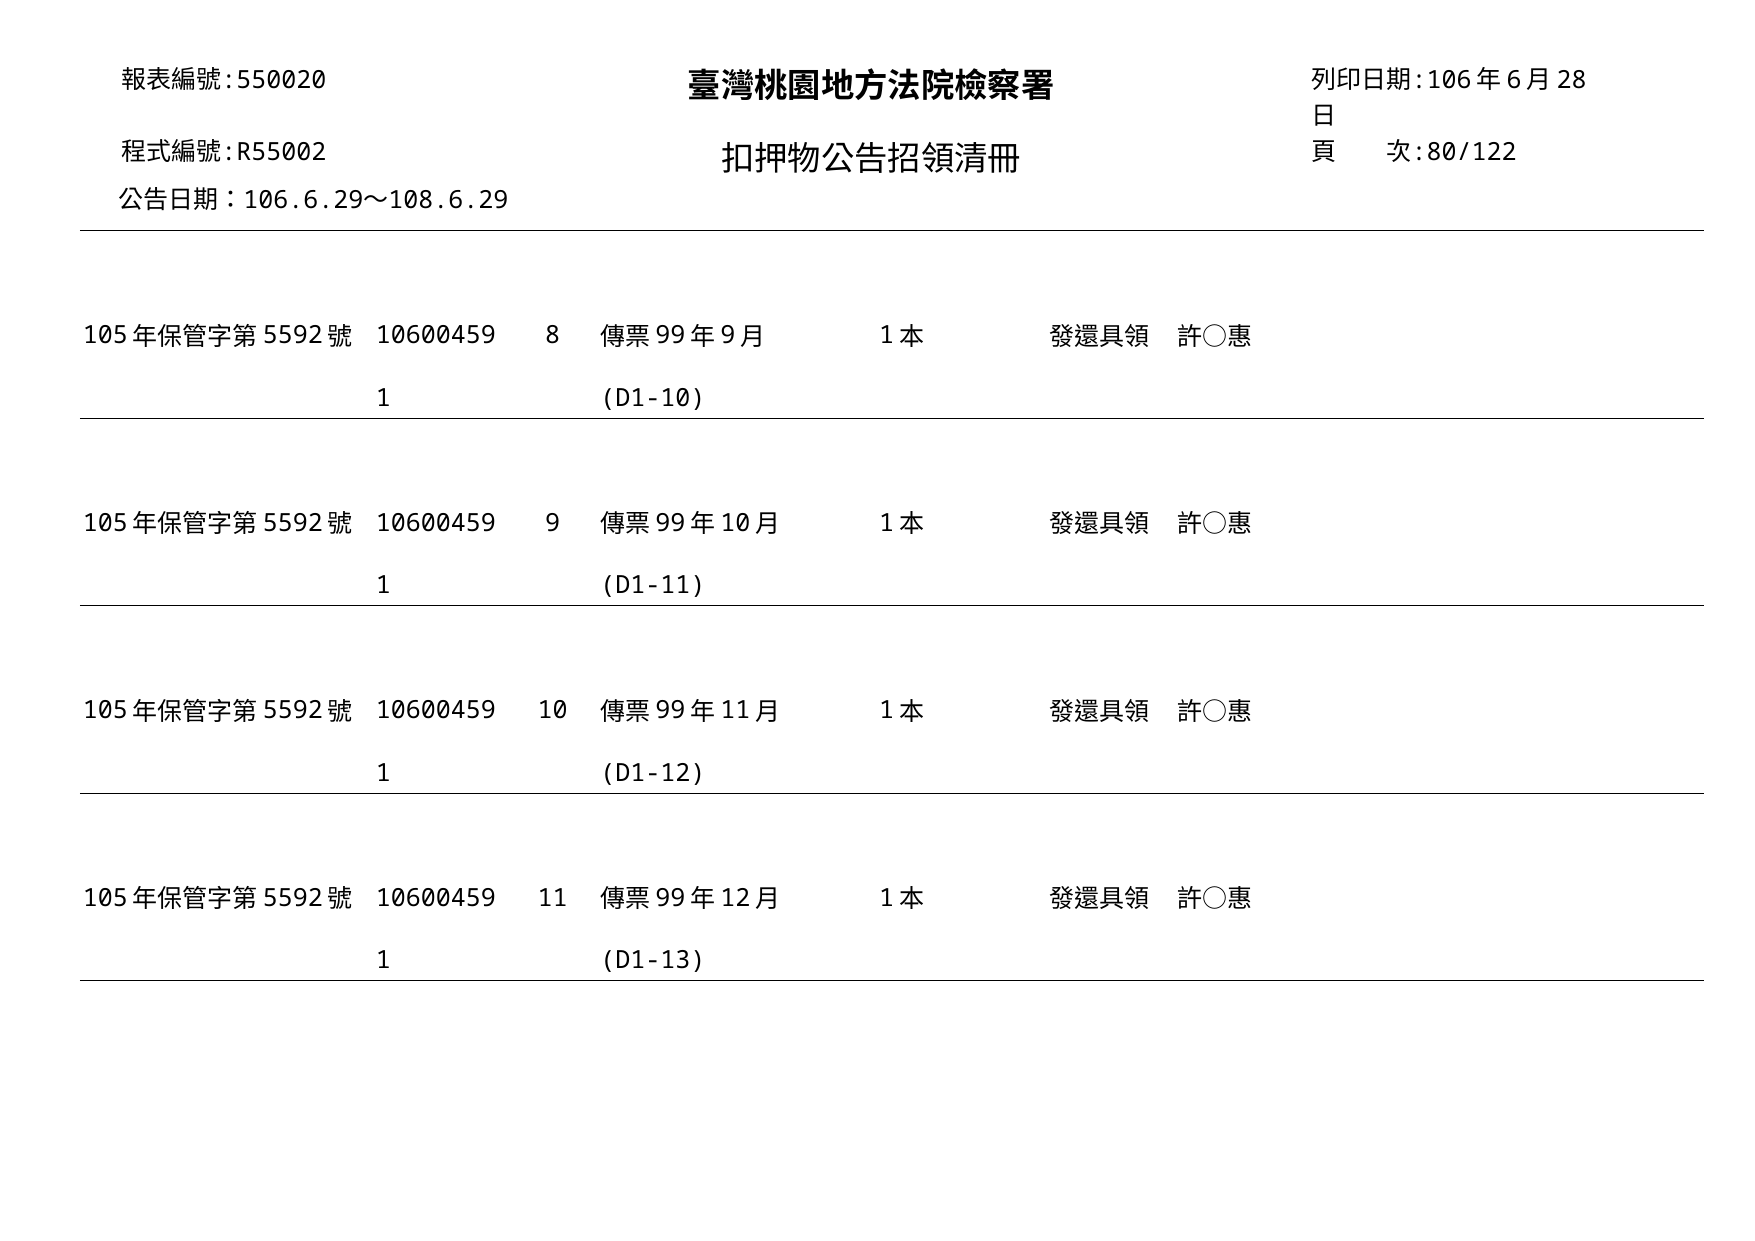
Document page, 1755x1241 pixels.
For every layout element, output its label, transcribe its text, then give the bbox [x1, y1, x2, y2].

table_cell 發還具領 [1046, 419, 1175, 605]
table_cell 105年保管字第5592號 [80, 606, 373, 792]
table_cell [927, 231, 1046, 417]
table_cell 1本 [808, 231, 927, 417]
table_cell 許○惠 [1175, 794, 1317, 980]
table_cell 發還具領 [1046, 231, 1175, 417]
table_cell 105年保管字第5592號 [80, 231, 373, 417]
table_cell [927, 606, 1046, 792]
table_cell 11 [507, 794, 597, 980]
table_cell 許○惠 [1175, 231, 1317, 417]
table_cell 許○惠 [1175, 419, 1317, 605]
table_cell [1317, 794, 1575, 980]
table_cell 傳票99年11月(D1-12) [597, 606, 807, 792]
table_cell [1317, 606, 1575, 792]
table_cell [1575, 419, 1704, 605]
table_cell 1本 [808, 606, 927, 792]
table_cell 許○惠 [1175, 606, 1317, 792]
table_cell [1575, 606, 1704, 792]
table_cell 發還具領 [1046, 606, 1175, 792]
table_cell 發還具領 [1046, 794, 1175, 980]
table_cell [927, 419, 1046, 605]
table_cell [1575, 794, 1704, 980]
table_cell 106004591 [373, 794, 507, 980]
table_cell 106004591 [373, 606, 507, 792]
table_cell 傳票99年10月(D1-11) [597, 419, 807, 605]
table_cell 傳票99年12月(D1-13) [597, 794, 807, 980]
table_cell [1317, 231, 1575, 417]
table_cell 10 [507, 606, 597, 792]
table_cell 9 [507, 419, 597, 605]
table_cell 105年保管字第5592號 [80, 794, 373, 980]
table_cell 106004591 [373, 419, 507, 605]
table_cell 傳票99年9月(D1-10) [597, 231, 807, 417]
table_cell 105年保管字第5592號 [80, 419, 373, 605]
table_cell 8 [507, 231, 597, 417]
table_cell 1本 [808, 419, 927, 605]
table_cell [927, 794, 1046, 980]
table_cell 106004591 [373, 231, 507, 417]
table_cell 1本 [808, 794, 927, 980]
table_cell [1317, 419, 1575, 605]
table_cell [1575, 231, 1704, 417]
